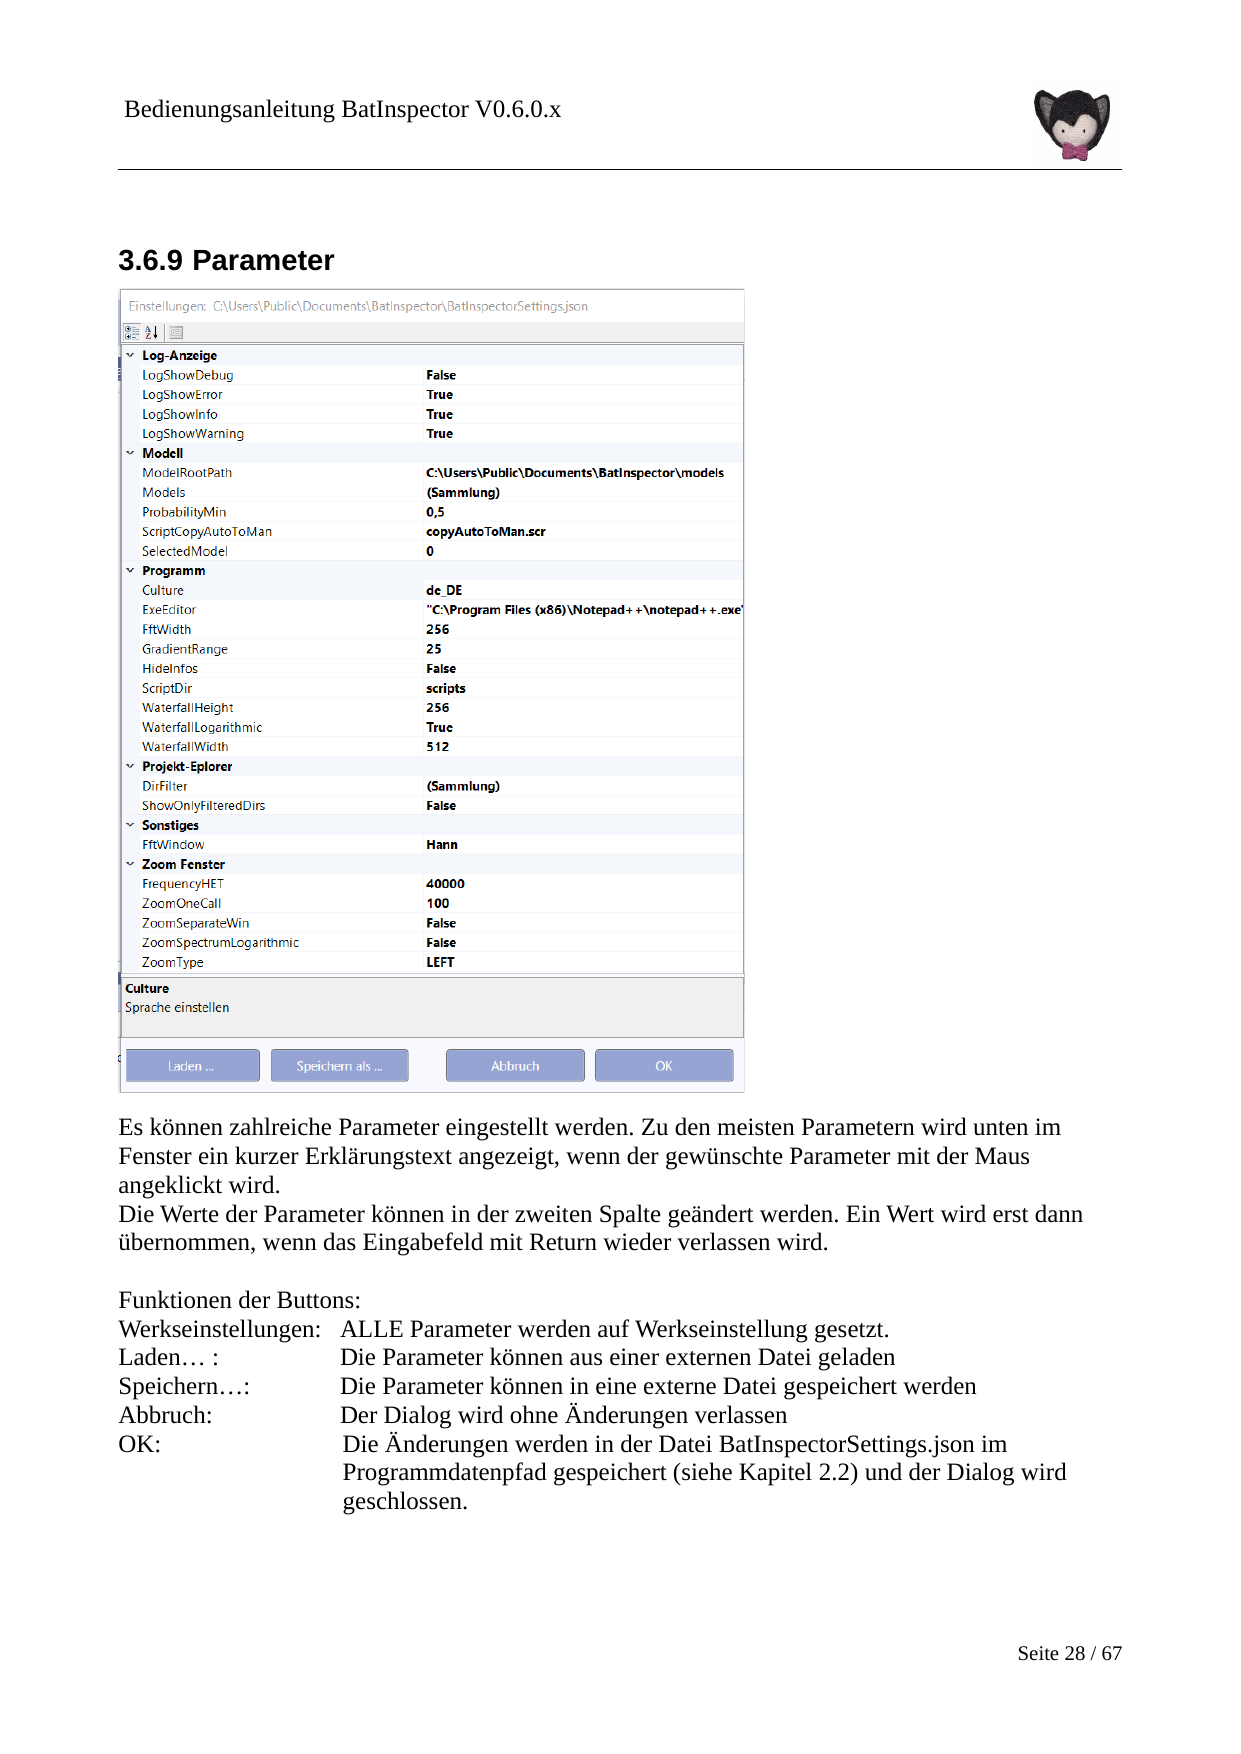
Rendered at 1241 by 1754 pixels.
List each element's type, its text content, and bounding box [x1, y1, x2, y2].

picture [1030, 80, 1119, 169]
text Werkseinstellungen: ALLE Parameter werden auf Werkseinstellung gesetzt. [118, 1314, 1122, 1342]
text Die Werte der Parameter können in der zweiten Spalte geändert werden. Ein Wert wird erst dann übernommen, wenn das Eingabefeld mit Return wieder verlassen wird. [118, 1199, 1122, 1256]
text Es können zahlreiche Parameter eingestellt werden. Zu den meisten Parametern wird unten im Fenster ein kurzer Erklärungstext angezeigt, wenn der gewünschte Parameter mit der Maus angeklickt wird. [118, 1112, 1122, 1199]
text Laden… : Die Parameter können aus einer externen Datei geladen [118, 1342, 1122, 1371]
subtitle Parameter [118, 243, 1122, 276]
text Speichern…: Die Parameter können in eine externe Datei gespeichert werden [118, 1371, 1122, 1400]
text OK: Die Änderungen werden in der Datei BatInspectorSettings.json im Programmdatenpfad gespeichert (siehe Kapitel 2.2) und der Dialog wird geschlossen. [118, 1429, 1122, 1515]
text Funktionen der Buttons: [118, 1285, 1122, 1314]
picture [118, 288, 745, 1093]
text Abbruch: Der Dialog wird ohne Änderungen verlassen [118, 1400, 1122, 1429]
